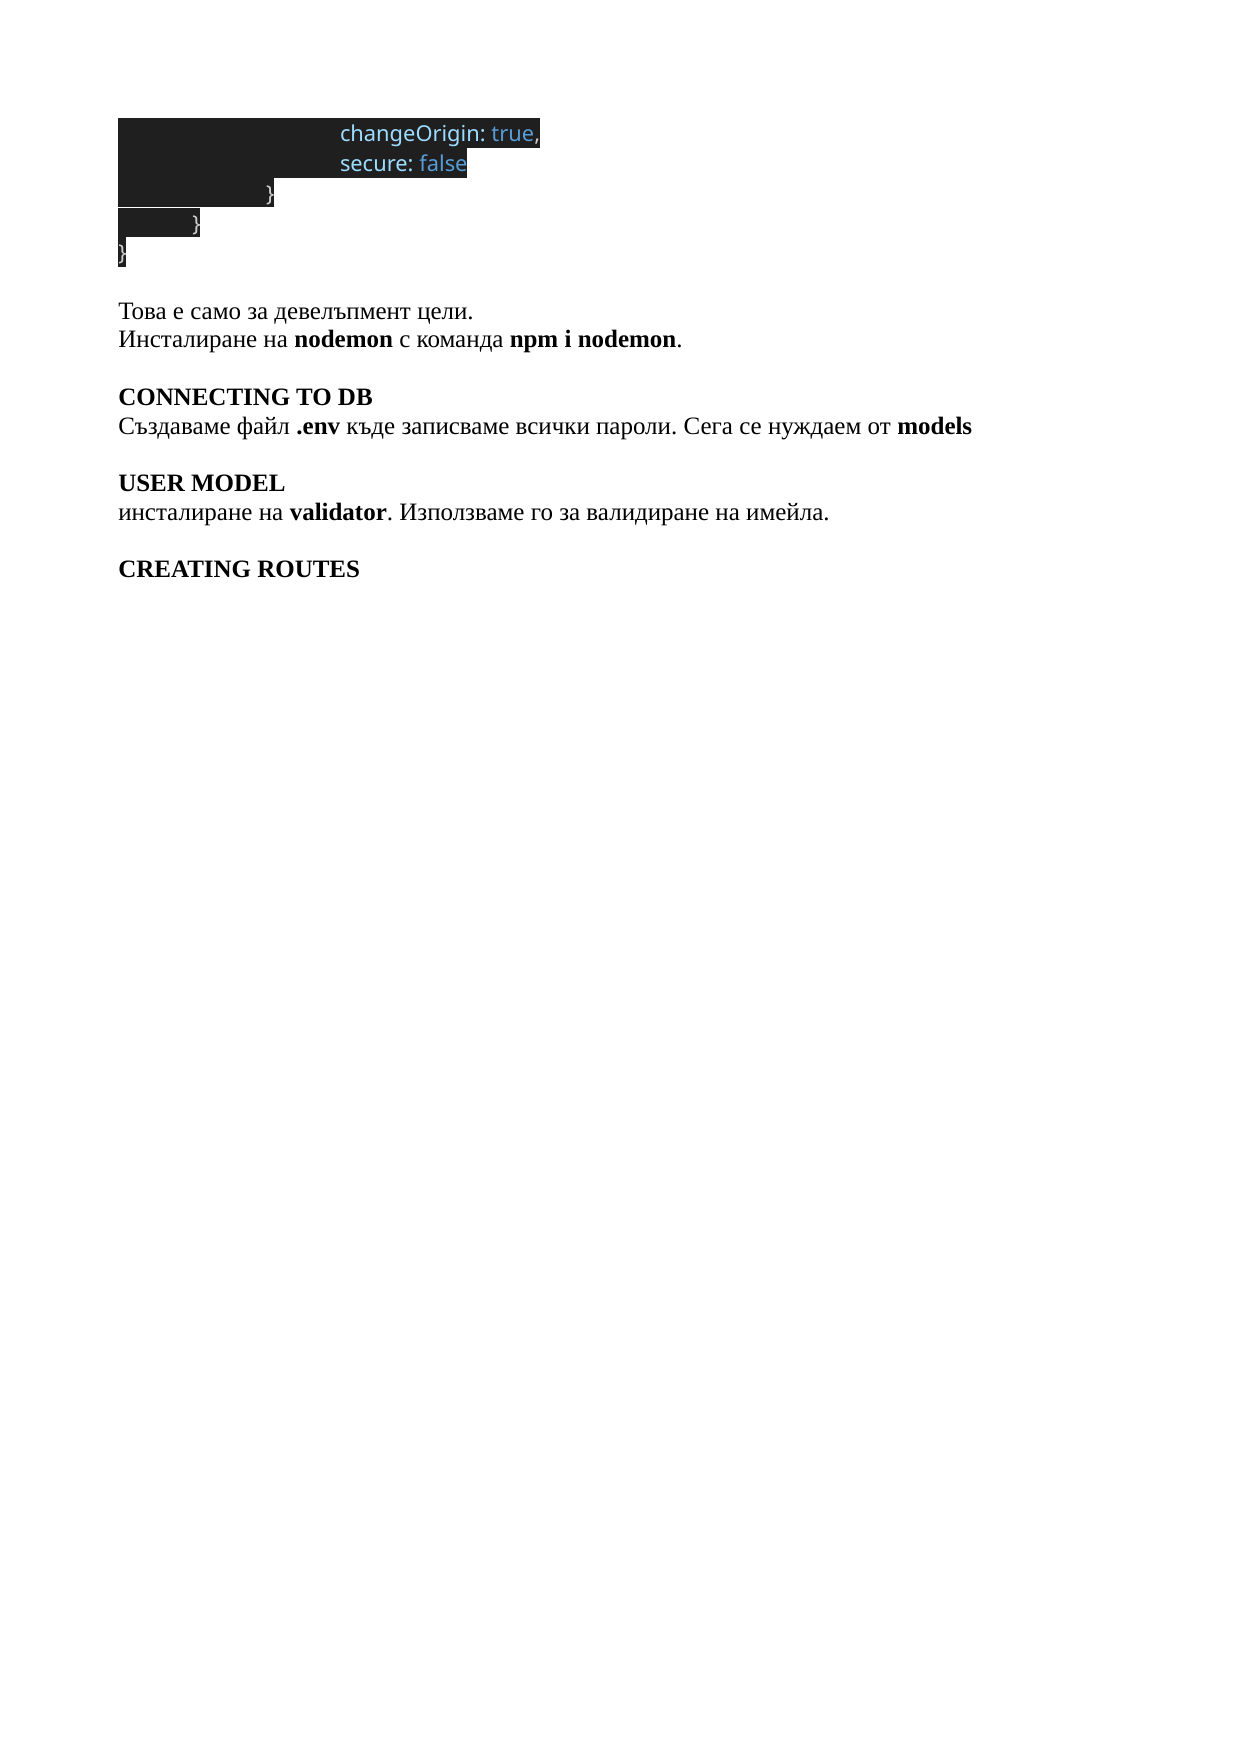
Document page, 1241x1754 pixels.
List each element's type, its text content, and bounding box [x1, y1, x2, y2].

text инсталиране на validator. Използваме го за валидиране на имейла. [118, 497, 1122, 526]
text secure: false [118, 148, 1122, 178]
text Създаваме файл .env къде записваме всички пароли. Сега се нуждаем от models [118, 411, 1122, 439]
text } [118, 178, 1122, 207]
text CREATING ROUTES [118, 554, 1122, 583]
text Това е само за девелъпмент цели. [118, 296, 1122, 324]
text Инсталиране на nodemon с команда npm i nodemon. [118, 324, 1122, 353]
text changeOrigin: true, [118, 118, 1122, 148]
text CONNECTING TO DB [118, 382, 1122, 411]
text } [118, 207, 1122, 237]
text } [118, 237, 1122, 267]
text USER MODEL [118, 468, 1122, 497]
